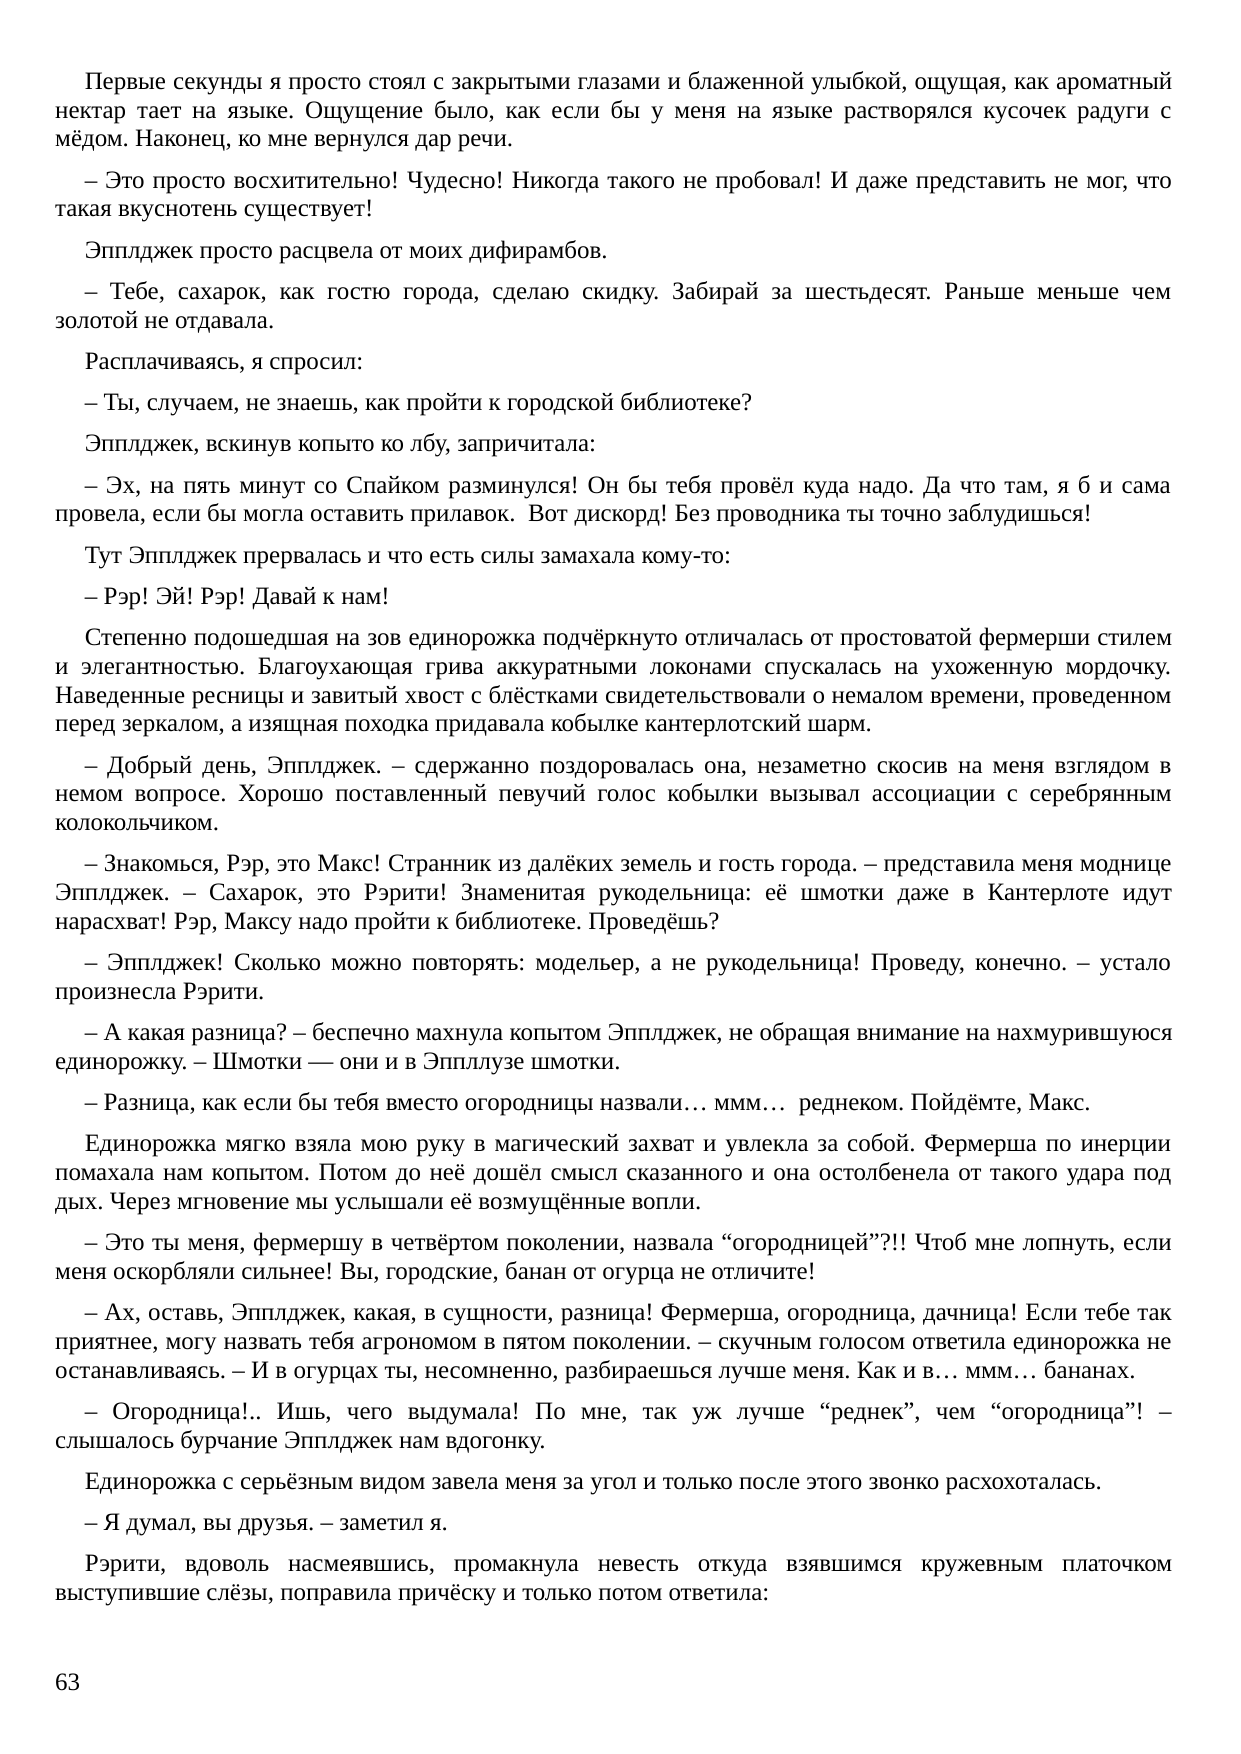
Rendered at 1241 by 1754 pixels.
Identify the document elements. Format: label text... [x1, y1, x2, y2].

text – Ах, оставь, Эпплджек, какая, в сущности, разница! Фермерша, огородница, дачница! Если тебе так приятнее, могу назвать тебя агрономом в пятом поколении. – скучным голосом ответила единорожка не останавливаясь. – И в огурцах ты, несомненно, разбираешься лучше меня. Как и в… ммм… бананах. [55, 1297, 1173, 1383]
text – Я думал, вы друзья. – заметил я. [55, 1507, 1173, 1536]
text Единорожка с серьёзным видом завела меня за угол и только после этого звонко расхохоталась. [55, 1466, 1173, 1495]
text – Это просто восхитительно! Чудесно! Никогда такого не пробовал! И даже представить не мог, что такая вкуснотень существует! [55, 165, 1173, 222]
text Единорожка мягко взяла мою руку в магический захват и увлекла за собой. Фермерша по инерции помахала нам копытом. Потом до неё дошёл смысл сказанного и она остолбенела от такого удара под дых. Через мгновение мы услышали её возмущённые вопли. [55, 1128, 1173, 1215]
text – Добрый день, Эпплджек. – сдержанно поздоровалась она, незаметно скосив на меня взглядом в немом вопросе. Хорошо поставленный певучий голос кобылки вызывал ассоциации с серебрянным колокольчиком. [55, 750, 1173, 836]
text – Эх, на пять минут со Спайком разминулся! Он бы тебя провёл куда надо. Да что там, я б и сама провела, если бы могла оставить прилавок. Вот дискорд! Без проводника ты точно заблудишься! [55, 470, 1173, 527]
text Первые секунды я просто стоял с закрытыми глазами и блаженной улыбкой, ощущая, как ароматный нектар тает на языке. Ощущение было, как если бы у меня на языке растворялся кусочек радуги с мёдом. Наконец, ко мне вернулся дар речи. [55, 66, 1173, 152]
text Расплачиваясь, я спросил: [55, 346, 1173, 375]
text – Огородница!.. Ишь, чего выдумала! По мне, так уж лучше “реднек”, чем “огородница”! – слышалось бурчание Эпплджек нам вдогонку. [55, 1396, 1173, 1453]
text Эпплджек, вскинув копыто ко лбу, запричитала: [55, 428, 1173, 457]
text Эпплджек просто расцвела от моих дифирамбов. [55, 235, 1173, 263]
text Тут Эпплджек прервалась и что есть силы замахала кому-то: [55, 540, 1173, 568]
text Степенно подошедшая на зов единорожка подчёркнуто отличалась от простоватой фермерши стилем и элегантностью. Благоухающая грива аккуратными локонами спускалась на ухоженную мордочку. Наведенные ресницы и завитый хвост с блёстками свидетельствовали о немалом времени, проведенном перед зеркалом, а изящная походка придавала кобылке кантерлотский шарм. [55, 622, 1173, 737]
text – Ты, случаем, не знаешь, как пройти к городской библиотеке? [55, 387, 1173, 416]
text – Это ты меня, фермершу в четвёртом поколении, назвала “огородницей”?!! Чтоб мне лопнуть, если меня оскорбляли сильнее! Вы, городские, банан от огурца не отличите! [55, 1227, 1173, 1285]
text – Рэр! Эй! Рэр! Давай к нам! [55, 581, 1173, 610]
text – Эпплджек! Сколько можно повторять: модельер, а не рукодельница! Проведу, конечно. – устало произнесла Рэрити. [55, 947, 1173, 1005]
text – Разница, как если бы тебя вместо огородницы назвали… ммм… реднеком. Пойдёмте, Макс. [55, 1087, 1173, 1116]
text – А какая разница? – беспечно махнула копытом Эпплджек, не обращая внимание на нахмурившуюся единорожку. – Шмотки — они и в Эппллузе шмотки. [55, 1017, 1173, 1075]
text – Тебе, сахарок, как гостю города, сделаю скидку. Забирай за шестьдесят. Раньше меньше чем золотой не отдавала. [55, 276, 1173, 333]
text Рэрити, вдоволь насмеявшись, промакнула невесть откуда взявшимся кружевным платочком выступившие слёзы, поправила причёску и только потом ответила: [55, 1548, 1173, 1606]
text – Знакомься, Рэр, это Макс! Странник из далёких земель и гость города. – представила меня моднице Эпплджек. – Сахарок, это Рэрити! Знаменитая рукодельница: её шмотки даже в Кантерлоте идут нарасхват! Рэр, Максу надо пройти к библиотеке. Проведёшь? [55, 848, 1173, 935]
